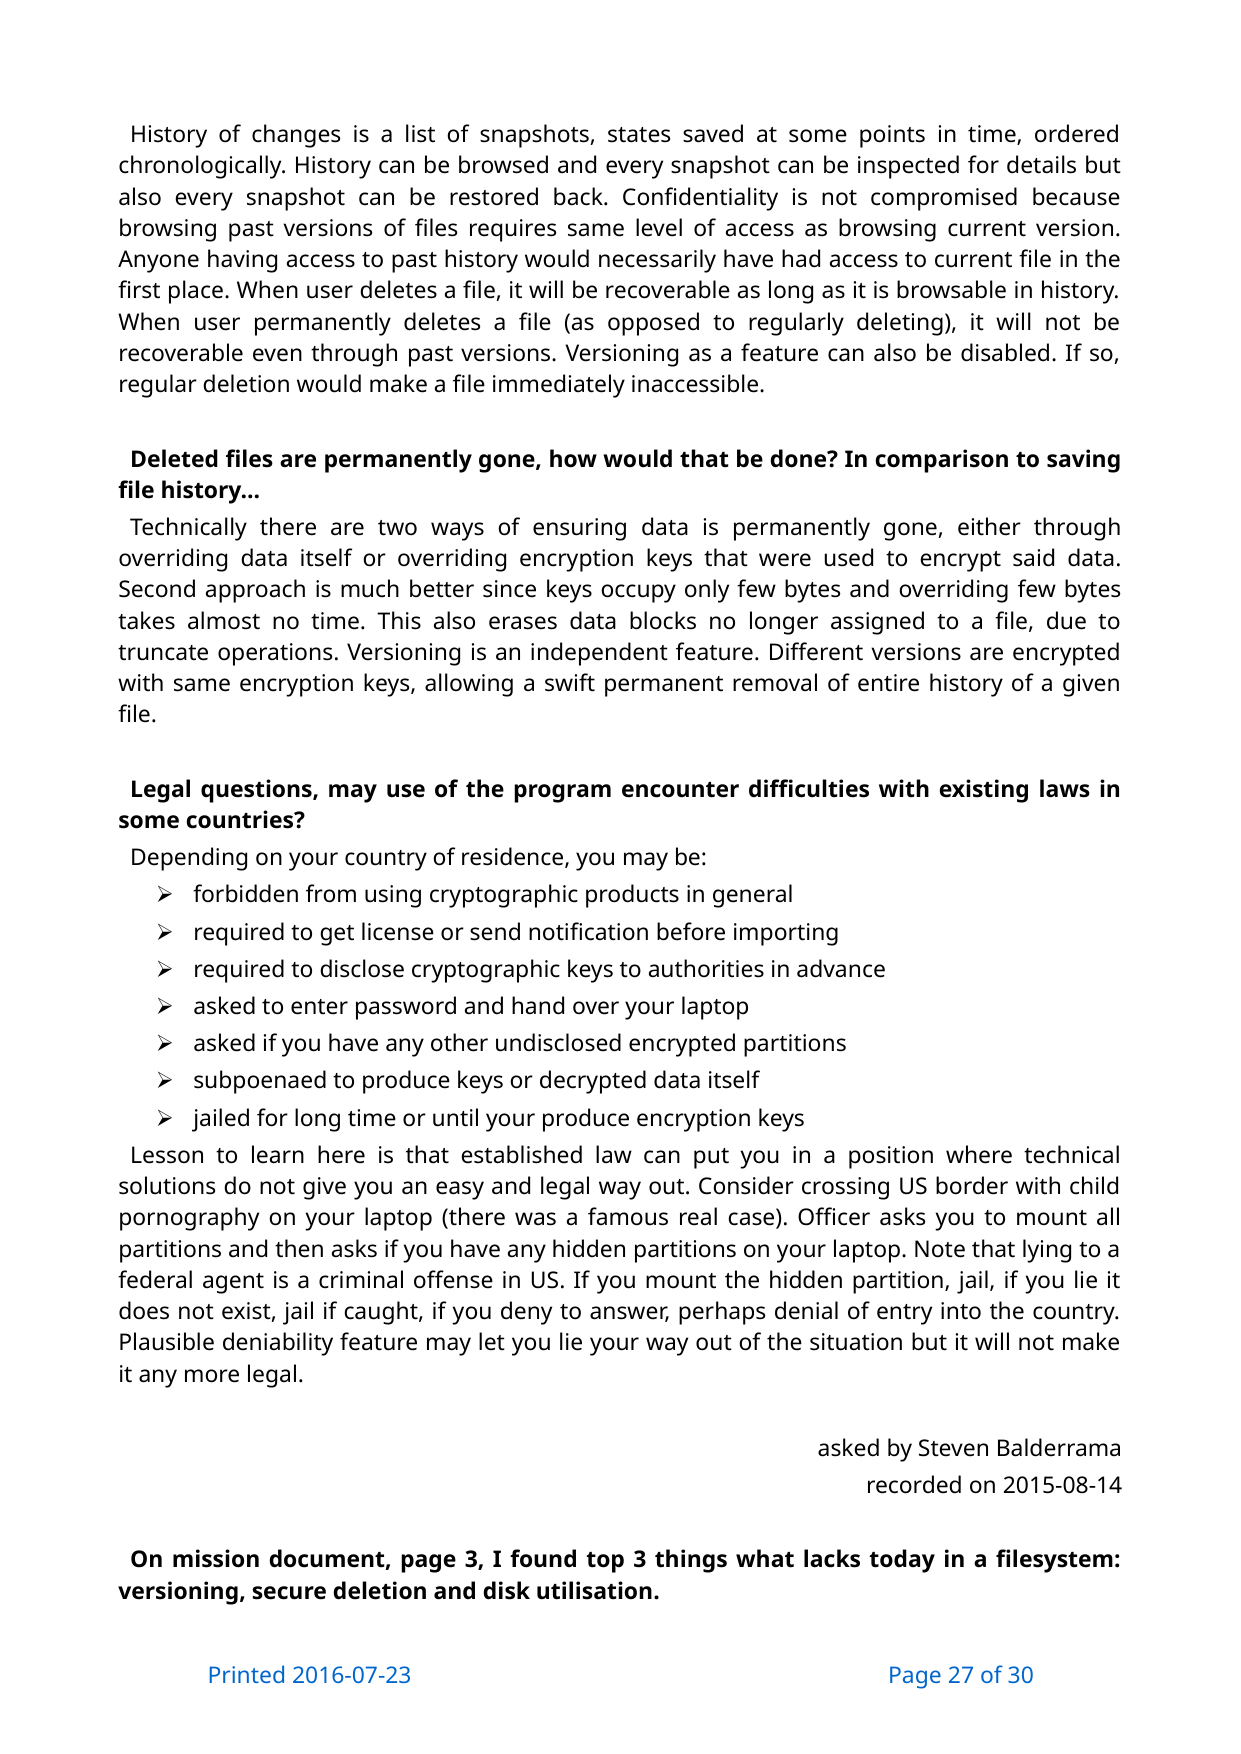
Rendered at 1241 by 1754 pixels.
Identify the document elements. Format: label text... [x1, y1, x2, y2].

text Deleted files are permanently gone, how would that be done? In comparison to saving file history... [118, 442, 1122, 505]
list asked if you have any other undisclosed encrypted partitions [156, 1027, 1122, 1058]
list required to get license or send notification before importing [156, 916, 1122, 947]
text History of changes is a list of snapshots, states saved at some points in time, ordered chronologically. History can be browsed and every snapshot can be inspected for details but also every snapshot can be restored back. Confidentiality is not compromised because browsing past versions of files requires same level of access as browsing current version. Anyone having access to past history would necessarily have had access to current file in the first place. When user deletes a file, it will be recoverable as long as it is browsable in history. When user permanently deletes a file (as opposed to regularly deleting), it will not be recoverable even through past versions. Versioning as a feature can also be disabled. If so, regular deletion would make a file immediately inaccessible. [118, 118, 1122, 399]
text Lesson to learn here is that established law can put you in a position where technical solutions do not give you an easy and legal way out. Consider crossing US border with child pornography on your laptop (there was a famous real case). Officer asks you to mount all partitions and then asks if you have any hidden partitions on your laptop. Note that lying to a federal agent is a criminal offense in US. If you mount the hidden partition, jail, if you lie it does not exist, jail if caught, if you deny to answer, perhaps denial of entry into the country. Plausible deniability feature may let you lie your way out of the situation but it will not make it any more legal. [118, 1139, 1122, 1389]
text Technically there are two ways of ensuring data is permanently gone, either through overriding data itself or overriding encryption keys that were used to encrypt said data. Second approach is much better since keys occupy only few bytes and overriding few bytes takes almost no time. This also erases data blocks no longer assigned to a file, due to truncate operations. Versioning is an independent feature. Different versions are encrypted with same encryption keys, allowing a swift permanent removal of entire history of a given file. [118, 511, 1122, 730]
list forbidden from using cryptographic products in general [156, 878, 1122, 910]
text Depending on your country of residence, you may be: [118, 841, 1122, 872]
text recorded on 2015-08-14 [118, 1469, 1122, 1500]
list required to disclose cryptographic keys to authorities in advance [156, 953, 1122, 984]
list subpoenaed to produce keys or decrypted data itself [156, 1064, 1122, 1096]
text Legal questions, may use of the program encounter difficulties with existing laws in some countries? [118, 773, 1122, 835]
list jailed for long time or until your produce encryption keys [156, 1102, 1122, 1133]
text On mission document, page 3, I found top 3 things what lacks today in a filesystem: versioning, secure deletion and disk utilisation. [118, 1543, 1122, 1606]
list asked to enter password and hand over your laptop [156, 990, 1122, 1021]
text asked by Steven Balderrama [118, 1432, 1122, 1463]
